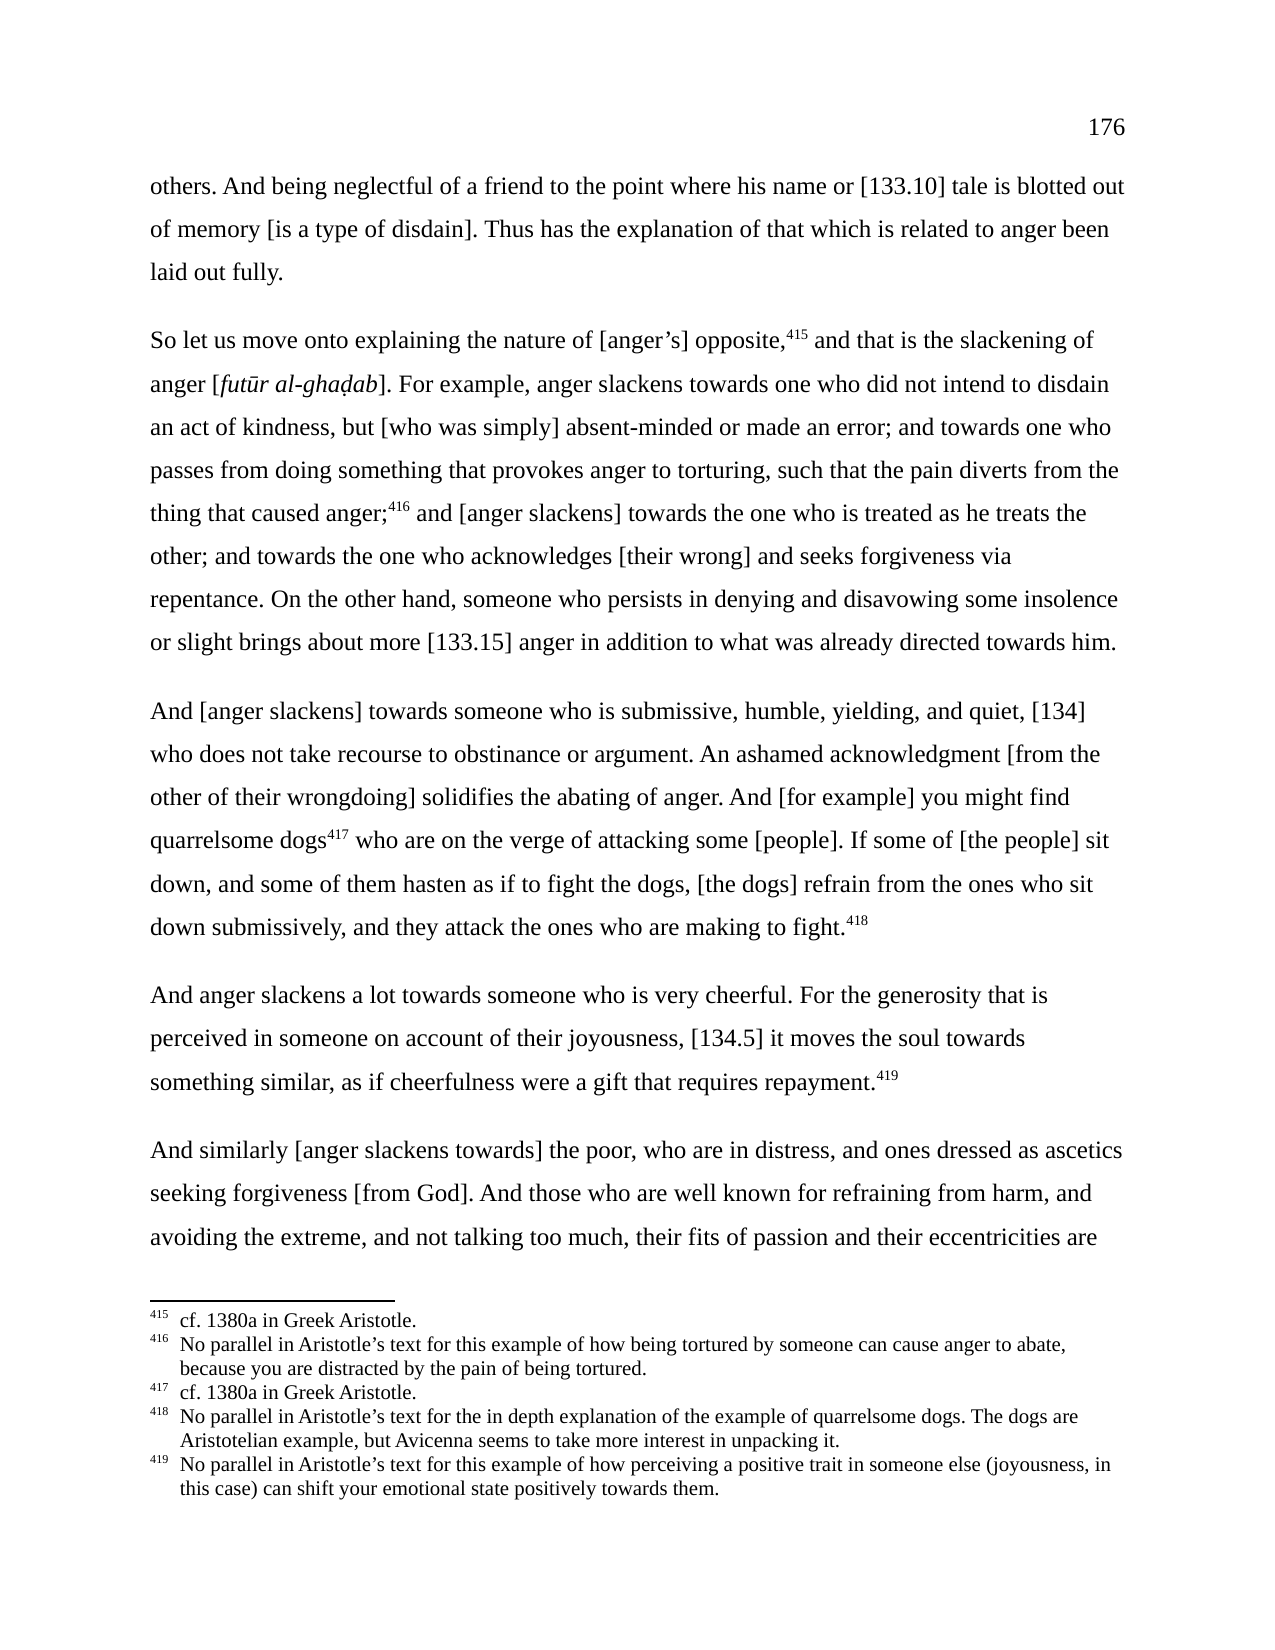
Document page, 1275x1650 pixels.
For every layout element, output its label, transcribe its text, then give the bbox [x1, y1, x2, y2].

text And similarly [anger slackens towards] the poor, who are in distress, and ones dressed as ascetics seeking forgiveness [from God]. And those who are well known for refraining from harm, and avoiding the extreme, and not talking too much, their fits of passion and their eccentricities are [150, 1135, 1125, 1250]
text cf. 1380a in Greek Aristotle. [150, 1380, 1125, 1404]
text cf. 1380a in Greek Aristotle. [150, 1307, 1125, 1332]
text No parallel in Aristotle’s text for this example of how being tortured by someone can cause anger to abate, because you are distracted by the pain of being tortured. [150, 1332, 1125, 1380]
text No parallel in Aristotle’s text for the in depth explanation of the example of quarrelsome dogs. The dogs are Aristotelian example, but Avicenna seems to take more interest in unpacking it. [150, 1404, 1125, 1452]
text So let us move onto explaining the nature of [anger’s] opposite, and that is the slackening of anger [futūr al-ghaḍab]. For example, anger slackens towards one who did not intend to disdain an act of kindness, but [who was simply] absent-minded or made an error; and towards one who passes from doing something that provokes anger to torturing, such that the pain diverts from the thing that caused anger; and [anger slackens] towards the one who is treated as he treats the other; and towards the one who acknowledges [their wrong] and seeks forgiveness via repentance. On the other hand, someone who persists in denying and disavowing some insolence or slight brings about more [133.15] anger in addition to what was already directed towards him. [150, 326, 1125, 656]
text No parallel in Aristotle’s text for this example of how perceiving a positive trait in someone else (joyousness, in this case) can shift your emotional state positively towards them. [150, 1452, 1125, 1500]
text And [anger slackens] towards someone who is submissive, humble, yielding, and quiet, [134] who does not take recourse to obstinance or argument. An ashamed acknowledgment [from the other of their wrongdoing] solidifies the abating of anger. And [for example] you might find quarrelsome dogs who are on the verge of attacking some [people]. If some of [the people] sit down, and some of them hasten as if to fight the dogs, [the dogs] refrain from the ones who sit down submissively, and they attack the ones who are making to fight. [150, 696, 1125, 941]
text others. And being neglectful of a friend to the point where his name or [133.10] tale is blotted out of memory [is a type of disdain]. Thus has the explanation of that which is related to anger been laid out fully. [150, 171, 1125, 286]
text And anger slackens a lot towards someone who is very cheerful. For the generosity that is perceived in someone on account of their joyousness, [134.5] it moves the soul towards something similar, as if cheerfulness were a gift that requires repayment. [150, 980, 1125, 1095]
